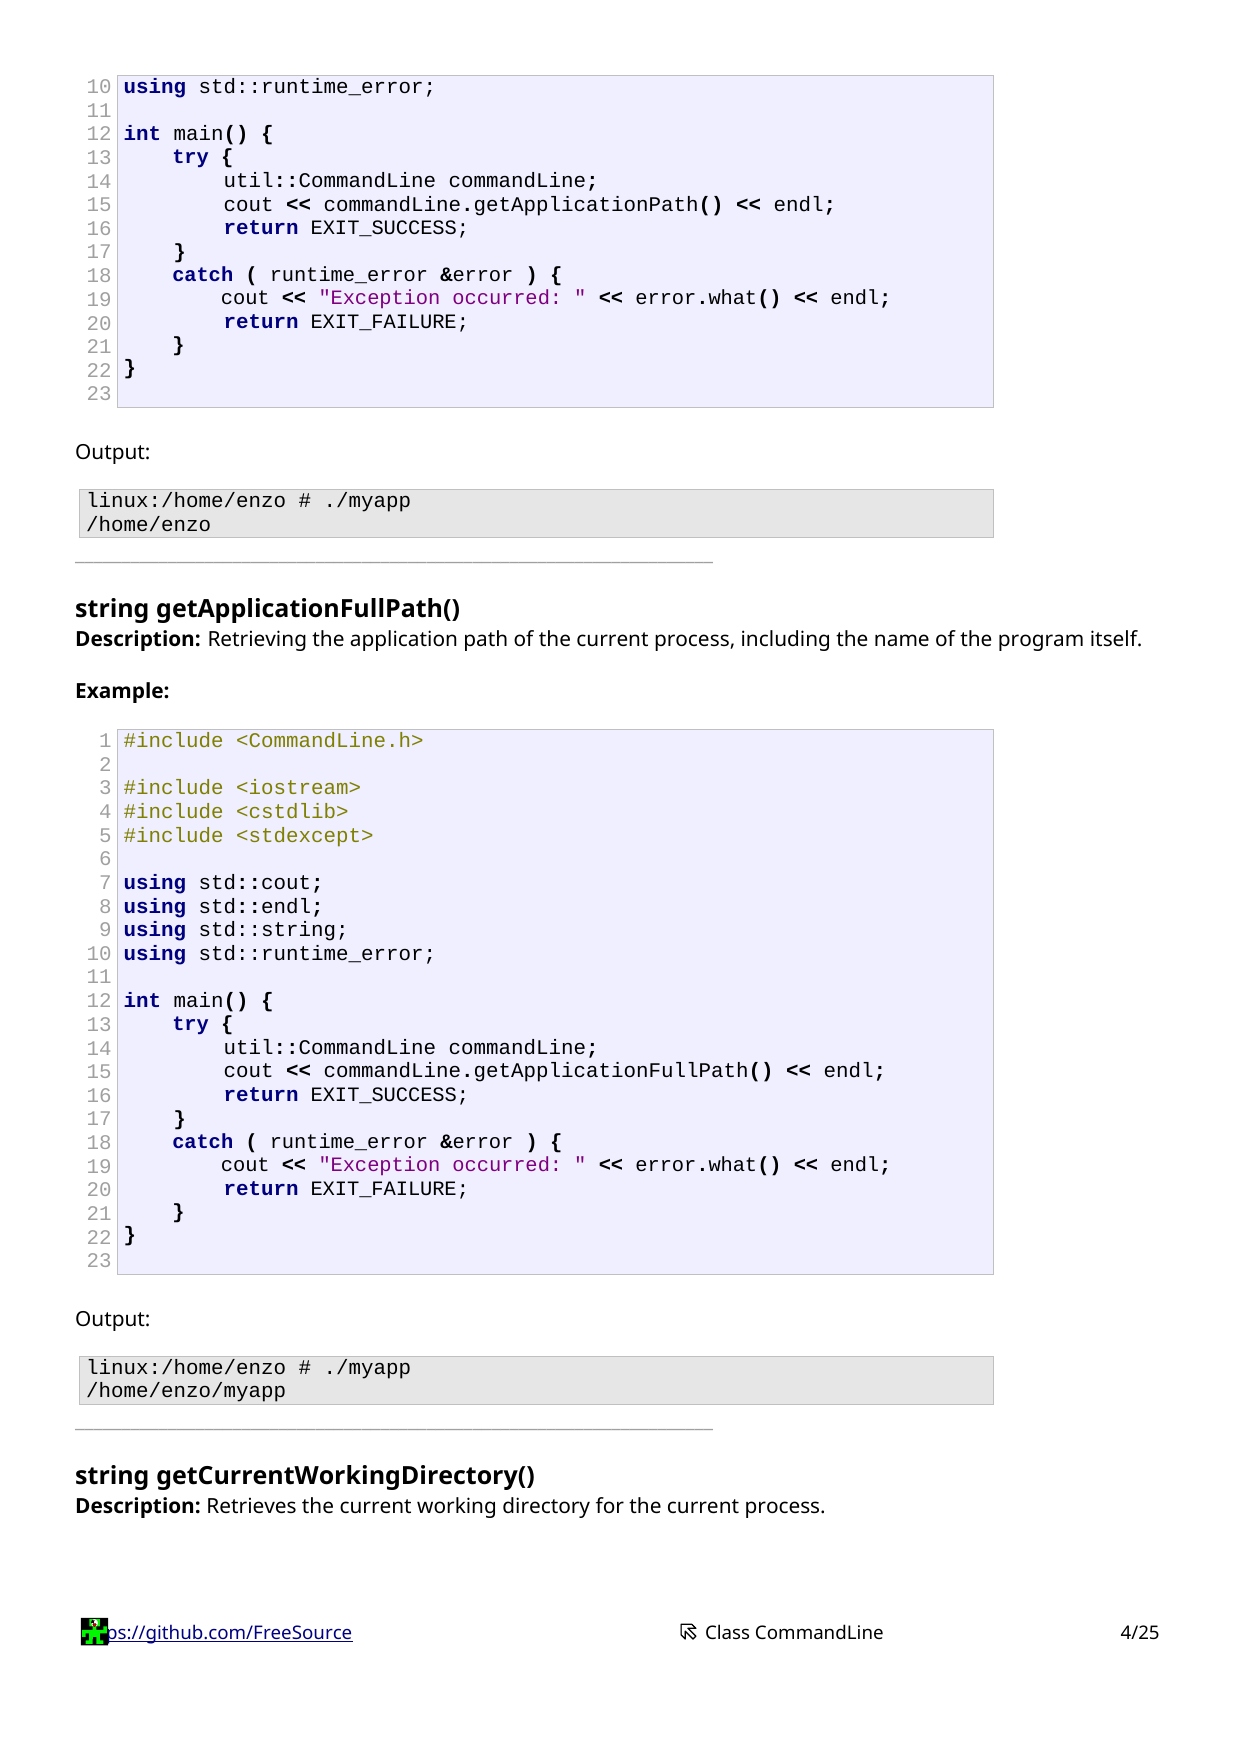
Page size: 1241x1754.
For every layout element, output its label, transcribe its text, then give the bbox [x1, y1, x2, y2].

table_header using std::runtime_error; int main() { try { util::CommandLine commandLine; cout << commandLine.getApplicationPath() << endl; return EXIT_SUCCESS; } catch ( runtime_error &error ) { cout << "Exception occurred: " << error.what() << endl; return EXIT_FAILURE; } } [118, 76, 993, 407]
text Description: Retrieves the current working directory for the current process. [75, 1491, 1165, 1520]
table_header 1 2 3 4 5 6 7 8 9 10 11 12 13 14 15 16 17 18 19 20 21 22 23 [80, 729, 117, 1274]
text Output: [75, 437, 1165, 465]
subtitle string getApplicationFullPath() [75, 590, 1165, 624]
text Example: [75, 677, 1165, 729]
table_header 10 11 12 13 14 15 16 17 18 19 20 21 22 23 [80, 75, 117, 407]
text Output: [75, 1304, 1165, 1332]
table_header linux:/home/enzo # ./myapp /home/enzo/myapp [80, 1357, 993, 1404]
subtitle string getCurrentWorkingDirectory() [75, 1457, 1165, 1491]
text _____________________________________________________________________ [75, 538, 1165, 567]
text Description: Retrieving the application path of the current process, including the name of the program itself. [75, 624, 1165, 653]
text _____________________________________________________________________ [75, 1405, 1165, 1434]
table_header linux:/home/enzo # ./myapp /home/enzo [80, 490, 993, 537]
table_header #include <CommandLine.h> #include <iostream> #include <cstdlib> #include <stdexcept> using std::cout; using std::endl; using std::string; using std::runtime_error; int main() { try { util::CommandLine commandLine; cout << commandLine.getApplicationFullPath() << endl; return EXIT_SUCCESS; } catch ( runtime_error &error ) { cout << "Exception occurred: " << error.what() << endl; return EXIT_FAILURE; } } [118, 730, 993, 1274]
